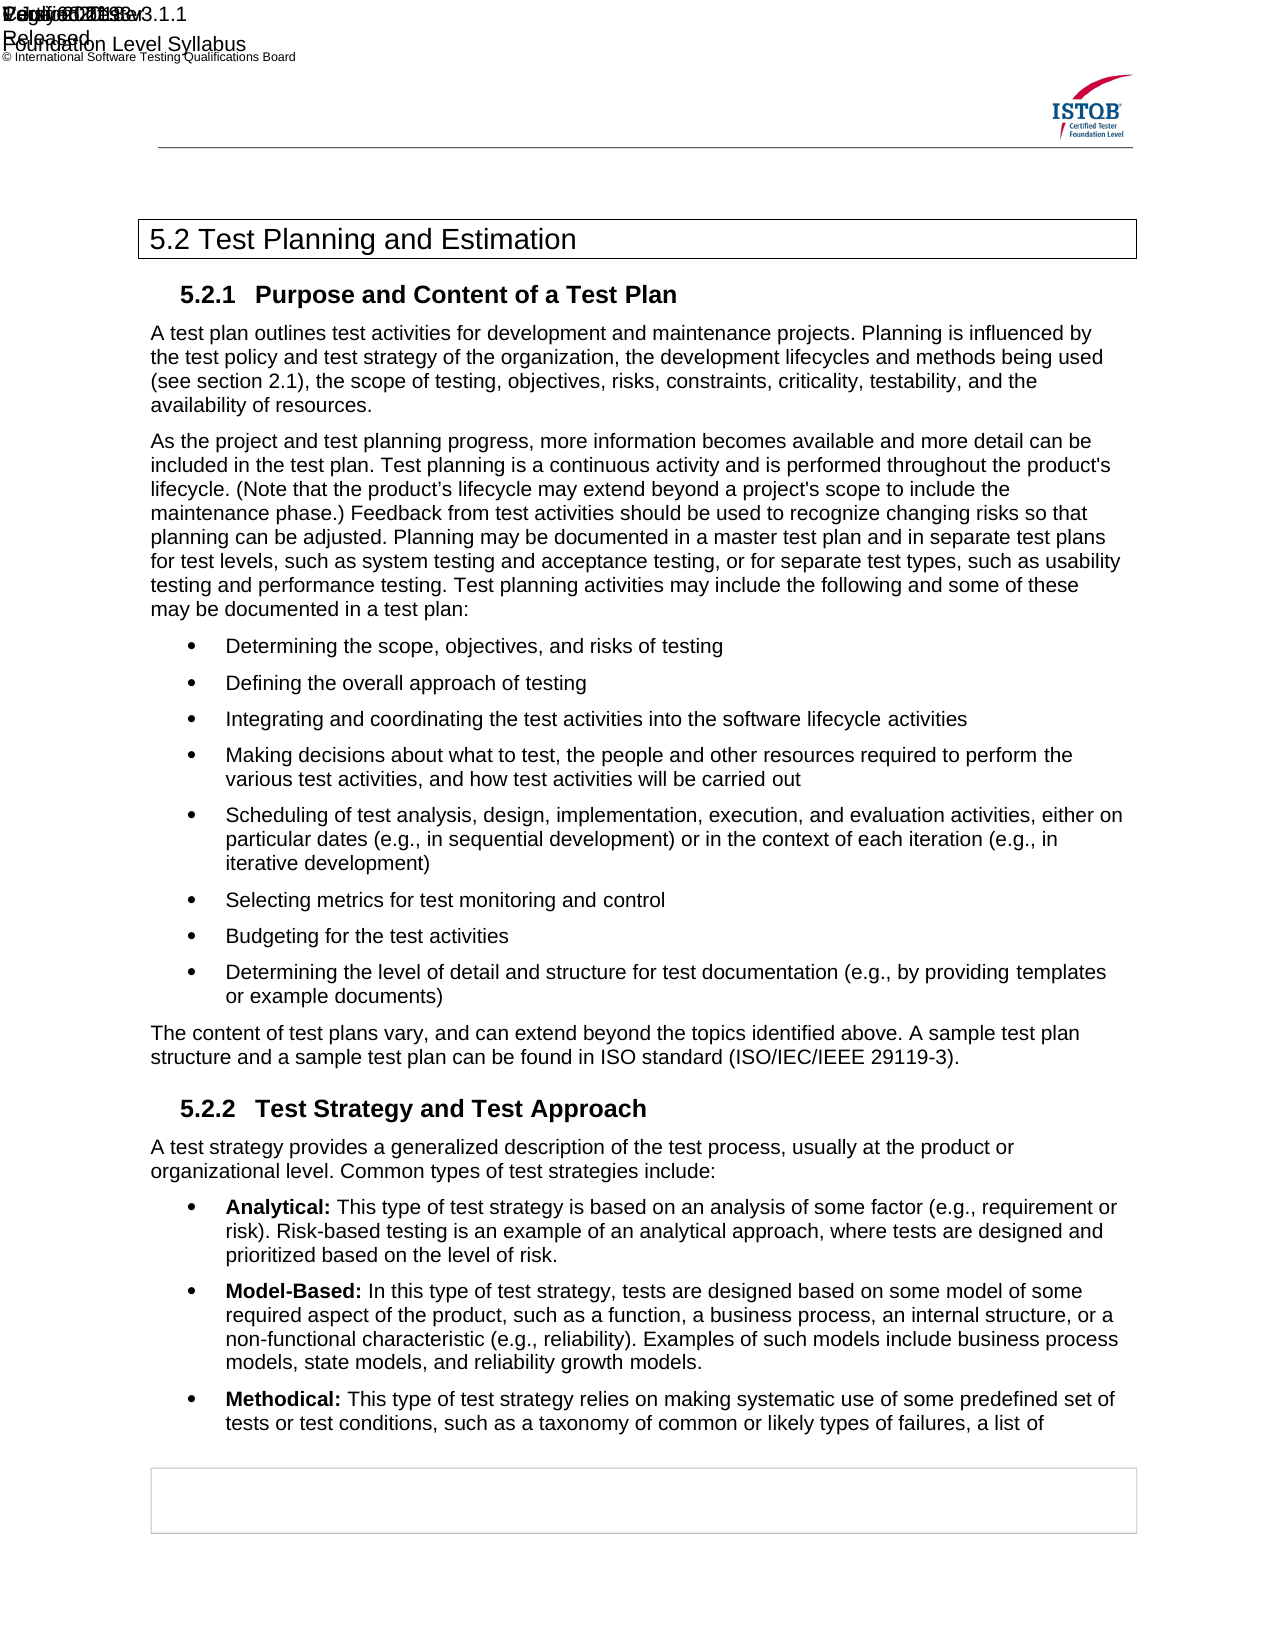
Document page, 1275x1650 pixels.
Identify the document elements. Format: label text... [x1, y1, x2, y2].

list Budgeting for the test activities [188, 924, 1150, 948]
text A test strategy provides a generalized description of the test process, usually at the product or organizational level. Common types of test strategies include: [150, 1134, 1018, 1182]
text The content of test plans vary, and can extend beyond the topics identified above. A sample test plan structure and a sample test plan can be found in ISO standard (ISO/IEC/IEEE 29119-3). [150, 1021, 1084, 1068]
list Making decisions about what to test, the people and other resources required to perform the various test activities, and how test activities will be carried out [188, 743, 1073, 791]
list Determining the scope, objectives, and risks of testing [188, 634, 1150, 658]
text As the project and test planning progress, more information becomes available and more detail can be included in the test plan. Test planning is a continuous activity and is performed throughout the product's lifecycle. (Note that the product’s lifecycle may extend beyond a project's scope to include the maintenance phase.) Feedback from test activities should be used to recognize changing risks so that planning can be adjusted. Planning may be documented in a master test plan and in separate test plans for test levels, such as system testing and acceptance testing, or for separate test types, such as usability testing and performance testing. Test planning activities may include the following and some of these may be documented in a test plan: [150, 429, 1122, 621]
picture [1036, 58, 1148, 161]
list Methodical: This type of test strategy relies on making systematic use of some predefined set of tests or test conditions, such as a taxonomy of common or likely types of failures, a list of [188, 1387, 1116, 1435]
text 5.2 Test Planning and Estimation [149, 222, 1137, 256]
list Defining the overall approach of testing [188, 670, 1150, 694]
list Selecting metrics for test monitoring and control [188, 887, 1150, 912]
text A test plan outlines test activities for development and maintenance projects. Planning is influenced by the test policy and test strategy of the organization, the development lifecycles and methods being used (see section 2.1), the scope of testing, objectives, risks, constraints, criticality, testability, and the availability of resources. [150, 321, 1107, 417]
list Determining the level of detail and structure for test documentation (e.g., by providing templates or example documents) [188, 960, 1107, 1008]
list Scheduling of test analysis, design, implementation, execution, and evaluation activities, either on particular dates (e.g., in sequential development) or in the context of each iteration (e.g., in iterative development) [188, 803, 1124, 875]
list Integrating and coordinating the test activities into the software lifecycle activities [188, 706, 1150, 730]
subtitle Purpose and Content of a Test Plan [180, 280, 1150, 308]
list Analytical: This type of test strategy is based on an analysis of some factor (e.g., requirement or risk). Risk-based testing is an example of an analytical approach, where tests are designed and prioritized based on the level of risk. [188, 1195, 1118, 1267]
subtitle Test Strategy and Test Approach [180, 1094, 1150, 1122]
list Model-Based: In this type of test strategy, tests are designed based on some model of some required aspect of the product, such as a function, a business process, an internal structure, or a non-functional characteristic (e.g., reliability). Examples of such models include business process models, state models, and reliability growth models. [188, 1280, 1120, 1374]
